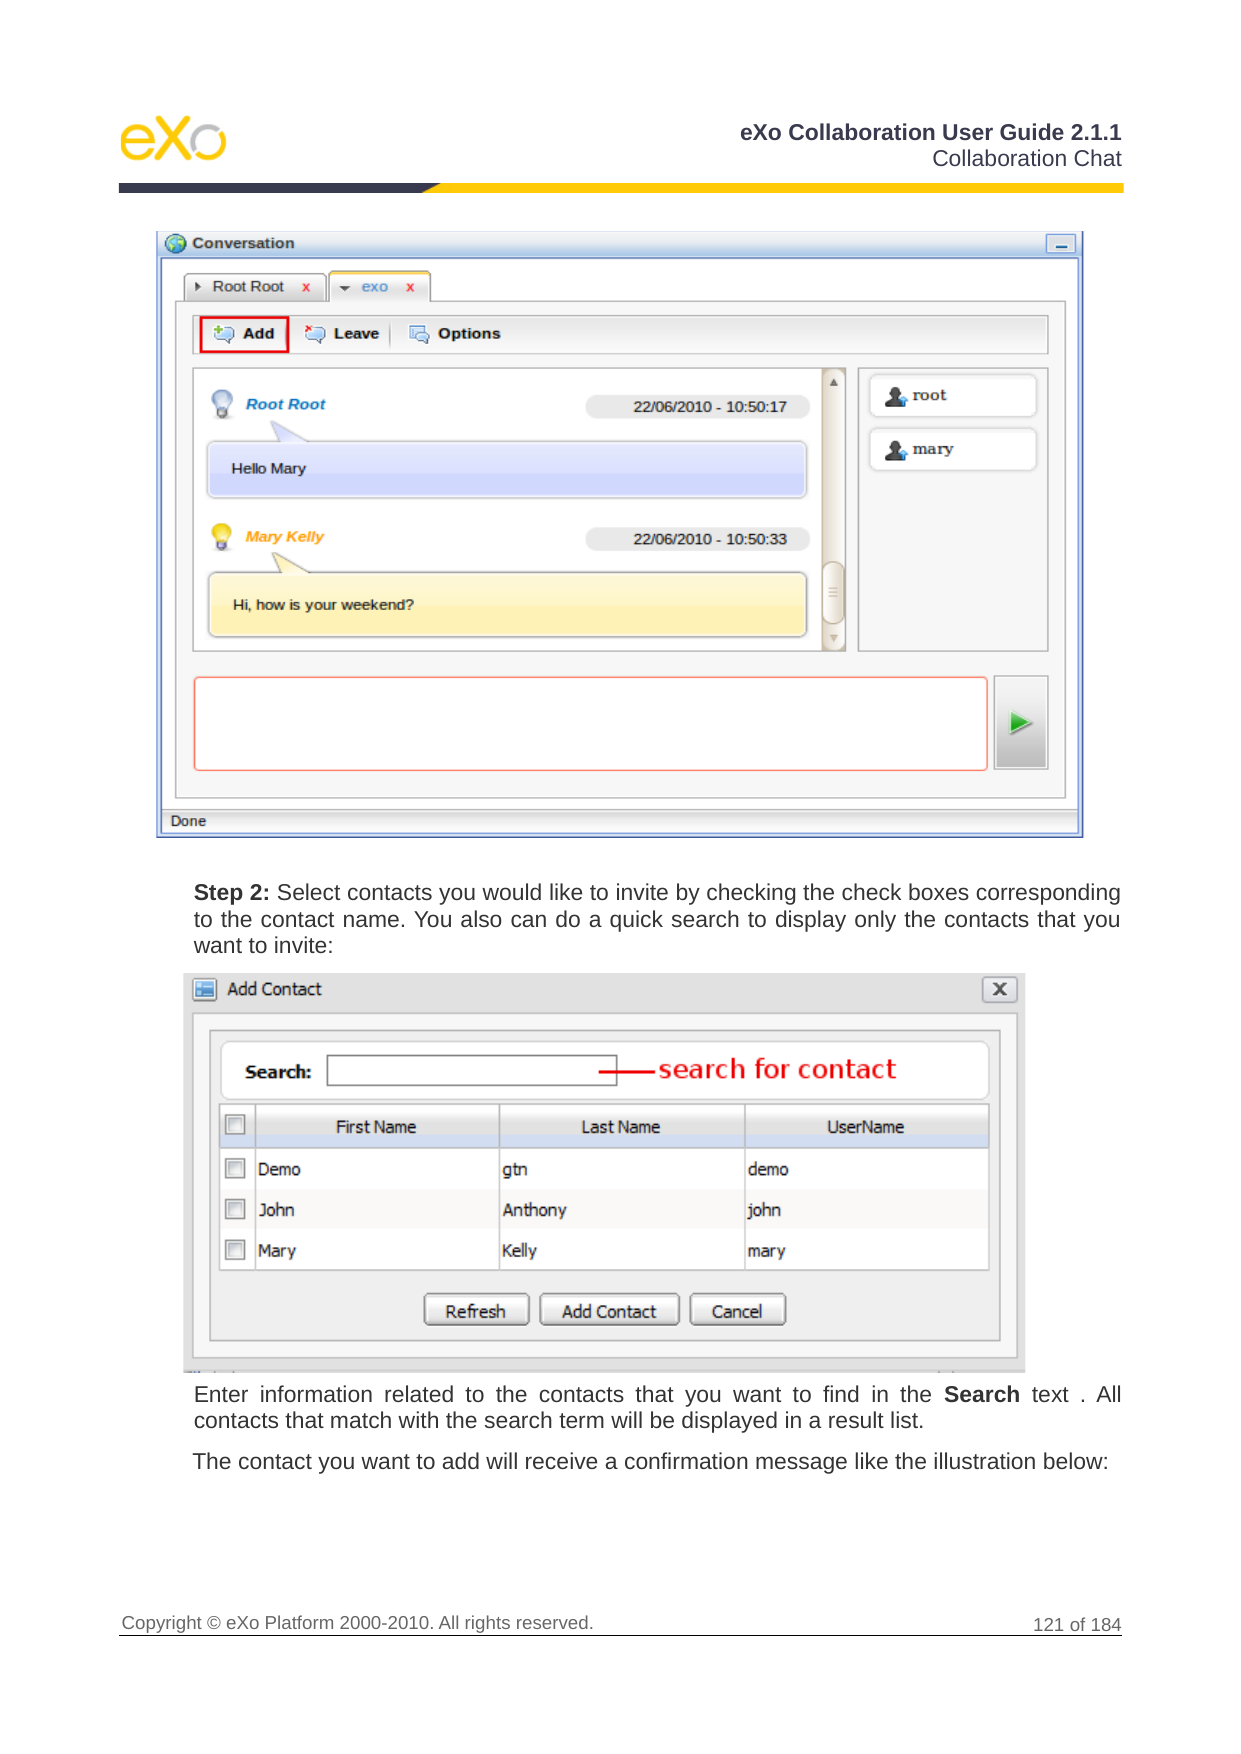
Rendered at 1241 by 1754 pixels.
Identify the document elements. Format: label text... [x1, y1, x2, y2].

picture [118, 183, 1124, 193]
picture [183, 973, 1026, 1373]
text The contact you want to add will receive a confirmation message like the illustration below: [192, 1448, 1122, 1474]
picture [155, 231, 1085, 838]
picture [120, 115, 227, 161]
list Enter information related to the contacts that you want to find in the Search text . All contacts that match with the search term will be displayed in a result list. [156, 1373, 1122, 1433]
list Step 2: Select contacts you would like to invite by checking the check boxes corresponding to the contact name. You also can do a quick search to display only the contacts that you want to invite: [156, 879, 1122, 958]
